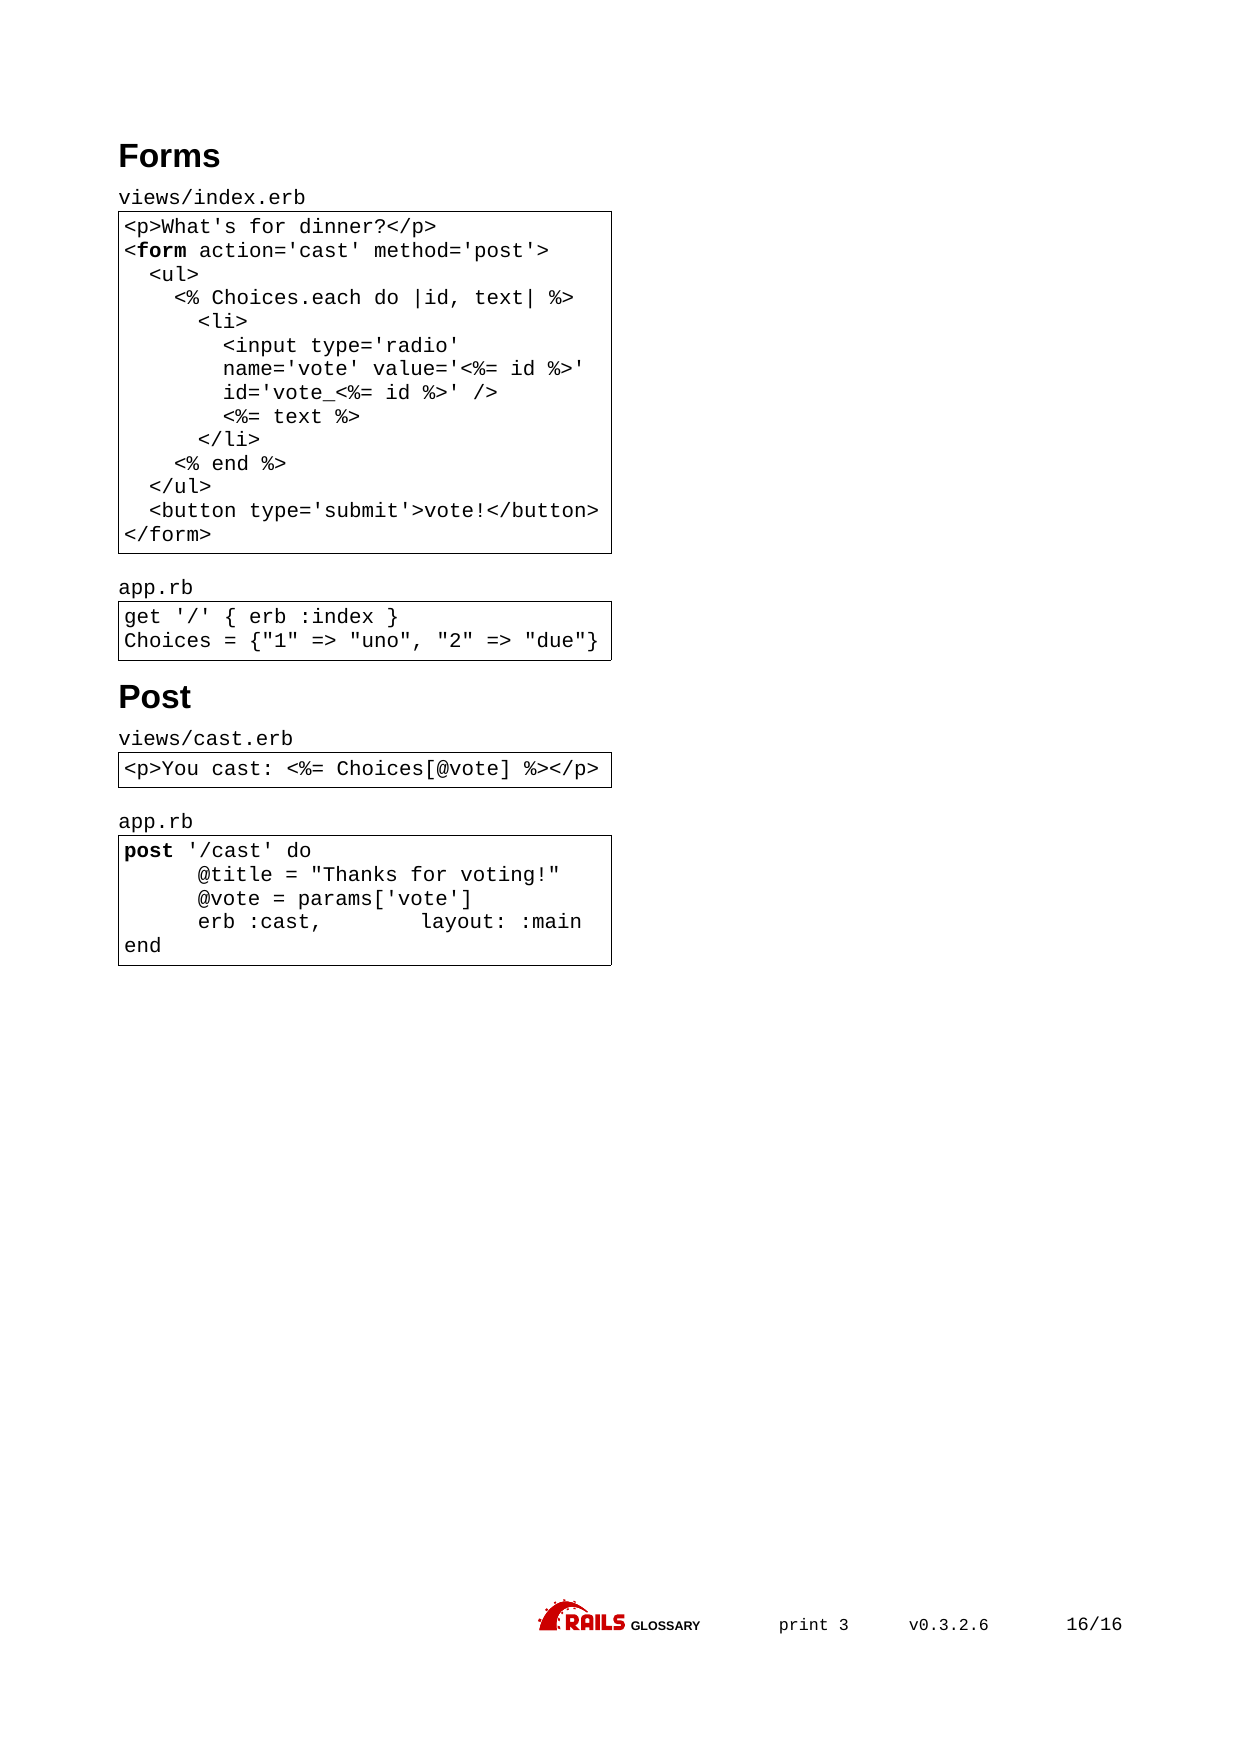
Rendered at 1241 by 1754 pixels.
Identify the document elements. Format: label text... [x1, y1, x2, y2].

subtitle Post [118, 677, 611, 716]
table_header <p>You cast: <%= Choices[@vote] %></p> [119, 753, 611, 787]
text views/index.erb [118, 187, 611, 211]
table_header post '/cast' do @title = "Thanks for voting!" @vote = params['vote'] erb :cast, layout: :main end [119, 836, 611, 964]
text app.rb [118, 577, 611, 601]
table_header <p>What's for dinner?</p> <form action='cast' method='post'> <ul> <% Choices.each do |id, text| %> <li> <input type='radio' name='vote' value='<%= id %>' id='vote_<%= id %>' /> <%= text %> </li> <% end %> </ul> <button type='submit'>vote!</button> </form> [119, 212, 611, 553]
text views/cast.erb [118, 728, 611, 752]
text app.rb [118, 811, 611, 835]
table_header get '/' { erb :index } Choices = {"1" => "uno", "2" => "due"} [119, 602, 611, 659]
subtitle Forms [118, 136, 611, 174]
